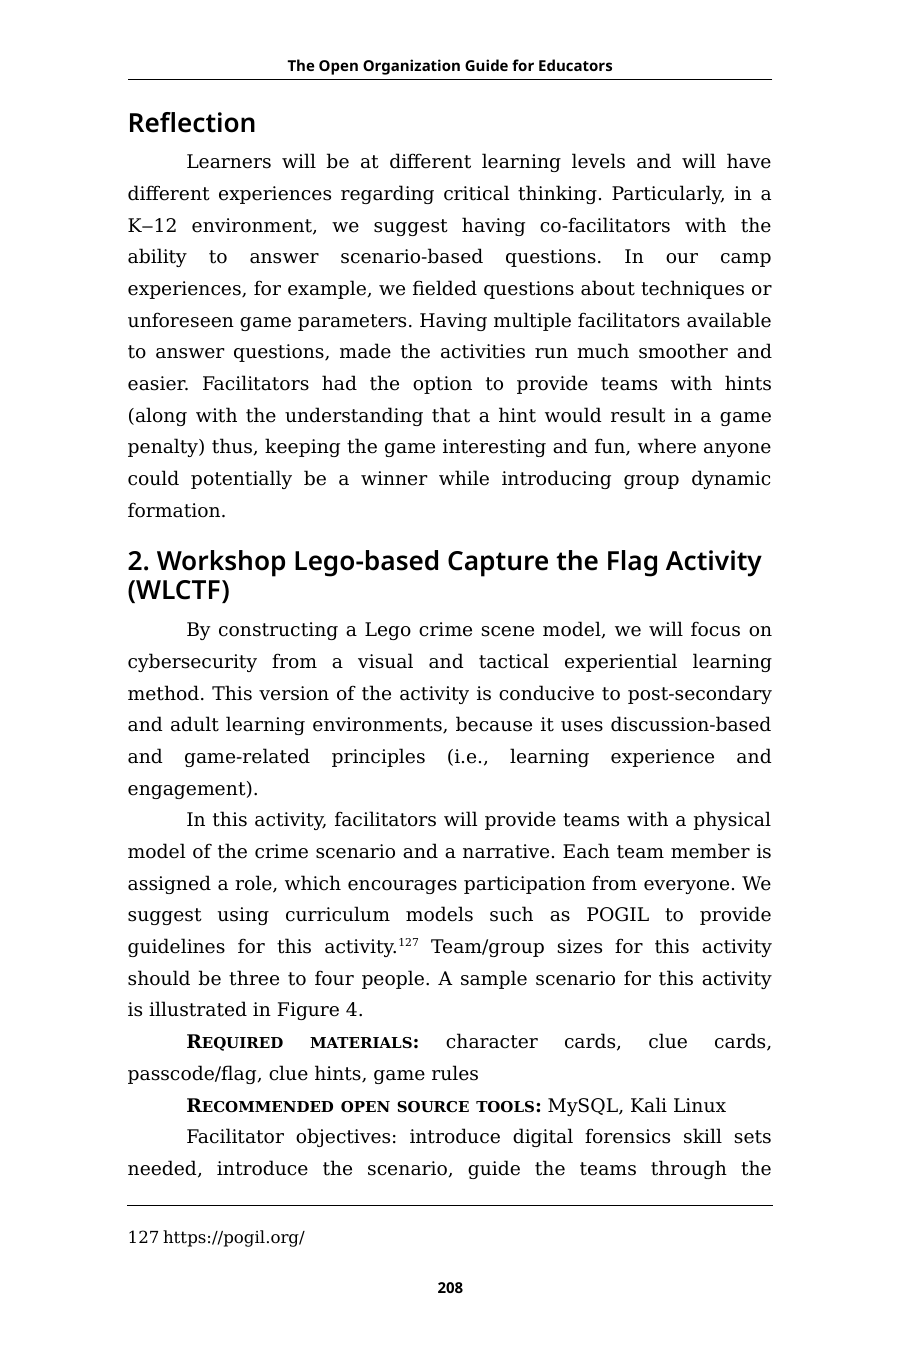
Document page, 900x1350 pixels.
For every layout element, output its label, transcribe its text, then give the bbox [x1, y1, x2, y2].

text https://pogil.org/ [127, 1228, 772, 1247]
text In this activity, facilitators will provide teams with a physical model of the crime scenario and a narrative. Each team member is assigned a role, which encourages participation from everyone. We suggest using curriculum models such as POGIL to provide guidelines for this activity. Team/group sizes for this activity should be three to four people. A sample scenario for this activity is illustrated in Figure 4. [127, 809, 772, 1021]
text Facilitator objectives: introduce digital forensics skill sets needed, introduce the scenario, guide the teams through the [127, 1127, 772, 1180]
subtitle Reflection [127, 109, 772, 139]
text By constructing a Lego crime scene model, we will focus on cybersecurity from a visual and tactical experiential learning method. This version of the activity is conducive to post-secondary and adult learning environments, because it uses discussion-based and game-related principles (i.e., learning experience and engagement). [127, 619, 772, 799]
subtitle 2. Workshop Lego-based Capture the Flag Activity (WLCTF) [127, 546, 772, 607]
text Required materials: character cards, clue cards, passcode/flag, clue hints, game rules [127, 1031, 772, 1085]
text Recommended open source tools: MySQL, Kali Linux [127, 1094, 772, 1117]
text Learners will be at different learning levels and will have different experiences regarding critical thinking. Particularly, in a K‒12 environment, we suggest having co-facilitators with the ability to answer scenario-based questions. In our camp experiences, for example, we fielded questions about techniques or unforeseen game parameters. Having multiple facilitators available to answer questions, made the activities run much smoother and easier. Facilitators had the option to provide teams with hints (along with the understanding that a hint would result in a game penalty) thus, keeping the game interesting and fun, where anyone could potentially be a winner while introducing group dynamic formation. [127, 152, 772, 522]
